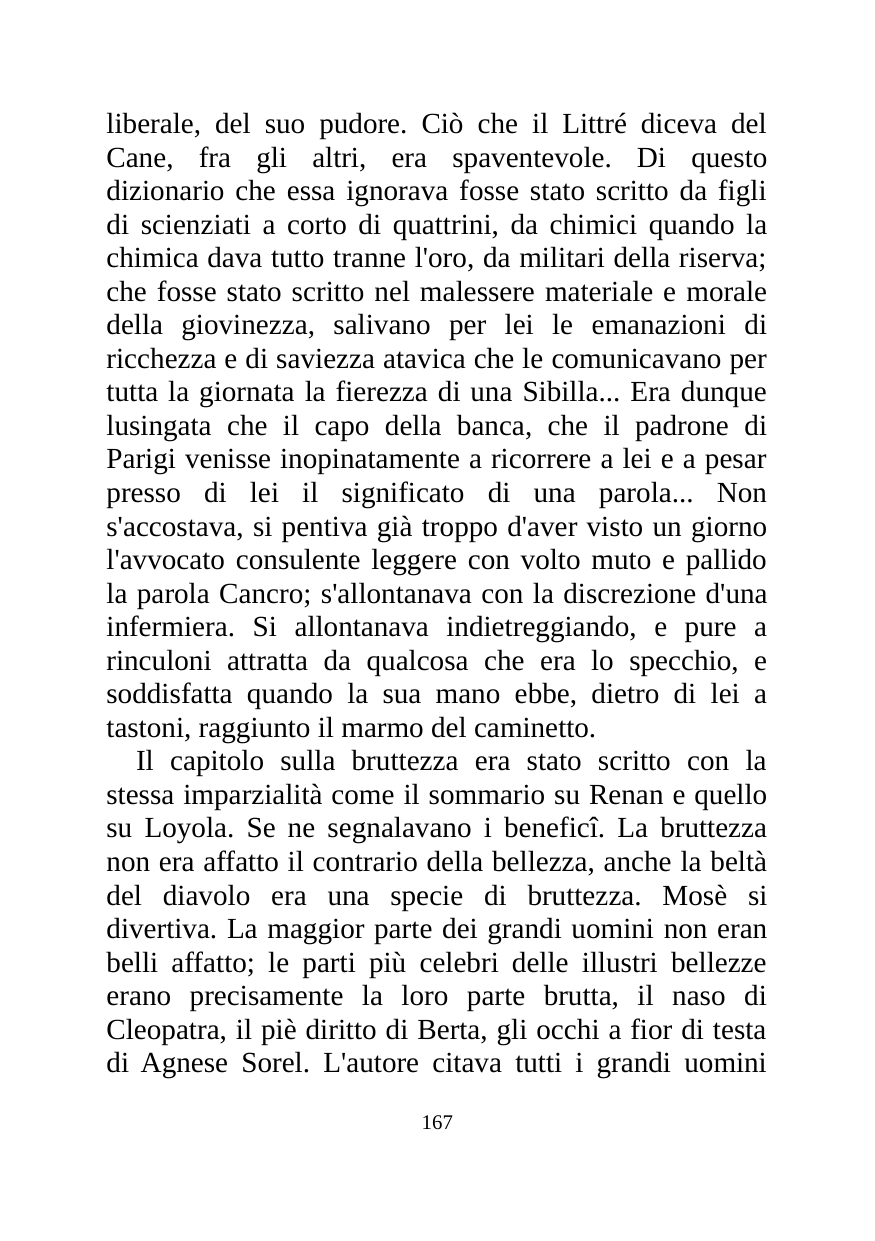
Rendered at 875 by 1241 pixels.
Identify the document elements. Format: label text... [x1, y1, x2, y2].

text Il capitolo sulla bruttezza era stato scritto con la stessa imparzialità come il sommario su Renan e quello su Loyola. Se ne segnalavano i beneficî. La bruttezza non era affatto il contrario della bellezza, anche la beltà del diavolo era una specie di bruttezza. Mosè si divertiva. La maggior parte dei grandi uomini non eran belli affatto; le parti più celebri delle illustri bellezze erano precisamente la loro parte brutta, il naso di Cleopatra, il piè diritto di Berta, gli occhi a fior di testa di Agnese Sorel. L'autore citava tutti i grandi uomini [106, 743, 768, 1079]
text liberale, del suo pudore. Ciò che il Littré diceva del Cane, fra gli altri, era spaventevole. Di questo dizionario che essa ignorava fosse stato scritto da figli di scienziati a corto di quattrini, da chimici quando la chimica dava tutto tranne l'oro, da militari della riserva; che fosse stato scritto nel malessere materiale e morale della giovinezza, salivano per lei le emanazioni di ricchezza e di saviezza atavica che le comunicavano per tutta la giornata la fierezza di una Sibilla... Era dunque lusingata che il capo della banca, che il padrone di Parigi venisse inopinatamente a ricorrere a lei e a pesar presso di lei il significato di una parola... Non s'accostava, si pentiva già troppo d'aver visto un giorno l'avvocato consulente leggere con volto muto e pallido la parola Cancro; s'allontanava con la discrezione d'una infermiera. Si allontanava indietreggiando, e pure a rinculoni attratta da qualcosa che era lo specchio, e soddisfatta quando la sua mano ebbe, dietro di lei a tastoni, raggiunto il marmo del caminetto. [106, 106, 768, 743]
